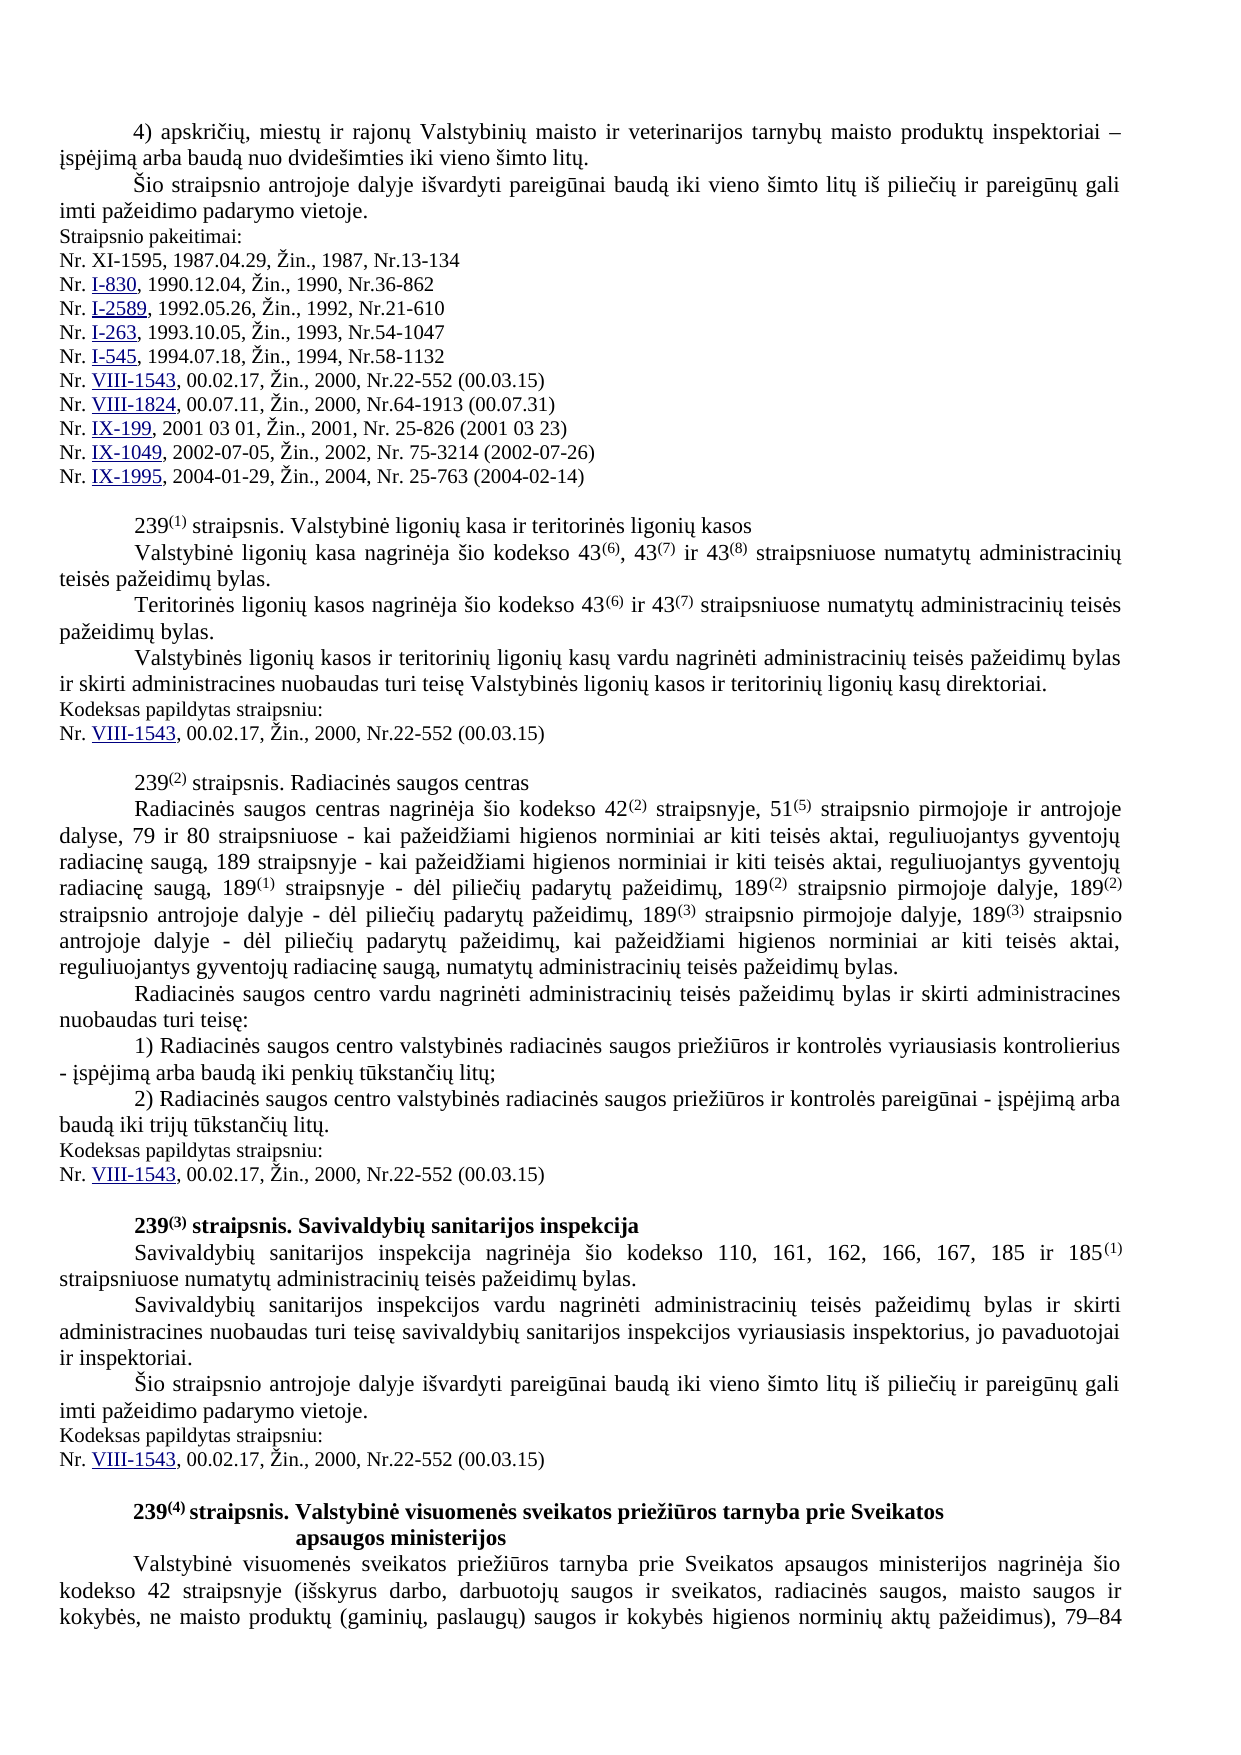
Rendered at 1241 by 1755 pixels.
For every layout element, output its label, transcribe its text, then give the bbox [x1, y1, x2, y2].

text apsaugos ministerijos [59, 1524, 1122, 1550]
text 2) Radiacinės saugos centro valstybinės radiacinės saugos priežiūros ir kontrolės pareigūnai - įspėjimą arba baudą iki trijų tūkstančių litų. [59, 1085, 1122, 1138]
text Kodeksas papildytas straipsniu: [59, 697, 1122, 721]
text Valstybinės ligonių kasos ir teritorinių ligonių kasų vardu nagrinėti administracinių teisės pažeidimų bylas ir skirti administracines nuobaudas turi teisę Valstybinės ligonių kasos ir teritorinių ligonių kasų direktoriai. [59, 644, 1122, 697]
text Savivaldybių sanitarijos inspekcija nagrinėja šio kodekso 110, 161, 162, 166, 167, 185 ir 185(1) straipsniuose numatytų administracinių teisės pažeidimų bylas. [59, 1239, 1122, 1291]
text Nr. VIII-1543, 00.02.17, Žin., 2000, Nr.22-552 (00.03.15) [59, 721, 1122, 745]
text Teritorinės ligonių kasos nagrinėja šio kodekso 43(6) ir 43(7) straipsniuose numatytų administracinių teisės pažeidimų bylas. [59, 591, 1122, 644]
text Nr. VIII-1824, 00.07.11, Žin., 2000, Nr.64-1913 (00.07.31) [59, 392, 1122, 416]
text Nr. I-830, 1990.12.04, Žin., 1990, Nr.36-862 [59, 272, 1122, 296]
text 239(4) straipsnis. Valstybinė visuomenės sveikatos priežiūros tarnyba prie Sveikatos [59, 1498, 1122, 1524]
text Straipsnio pakeitimai: [59, 223, 1122, 248]
text Šio straipsnio antrojoje dalyje išvardyti pareigūnai baudą iki vieno šimto litų iš piliečių ir pareigūnų gali imti pažeidimo padarymo vietoje. [59, 1371, 1122, 1423]
text Valstybinė visuomenės sveikatos priežiūros tarnyba prie Sveikatos apsaugos ministerijos nagrinėja šio kodekso 42 straipsnyje (išskyrus darbo, darbuotojų saugos ir sveikatos, radiacinės saugos, maisto saugos ir kokybės, ne maisto produktų (gaminių, paslaugų) saugos ir kokybės higienos norminių aktų pažeidimus), 79–84 [59, 1550, 1122, 1629]
text Nr. I-263, 1993.10.05, Žin., 1993, Nr.54-1047 [59, 320, 1122, 344]
text Nr. IX-199, 2001 03 01, Žin., 2001, Nr. 25-826 (2001 03 23) [59, 416, 1122, 440]
text Savivaldybių sanitarijos inspekcijos vardu nagrinėti administracinių teisės pažeidimų bylas ir skirti administracines nuobaudas turi teisę savivaldybių sanitarijos inspekcijos vyriausiasis inspektorius, jo pavaduotojai ir inspektoriai. [59, 1291, 1122, 1371]
text 239(3) straipsnis. Savivaldybių sanitarijos inspekcija [59, 1212, 1122, 1239]
text Radiacinės saugos centras nagrinėja šio kodekso 42(2) straipsnyje, 51(5) straipsnio pirmojoje ir antrojoje dalyse, 79 ir 80 straipsniuose - kai pažeidžiami higienos norminiai ar kiti teisės aktai, reguliuojantys gyventojų radiacinę saugą, 189 straipsnyje - kai pažeidžiami higienos norminiai ir kiti teisės aktai, reguliuojantys gyventojų radiacinę saugą, 189(1) straipsnyje - dėl piliečių padarytų pažeidimų, 189(2) straipsnio pirmojoje dalyje, 189(2) straipsnio antrojoje dalyje - dėl piliečių padarytų pažeidimų, 189(3) straipsnio pirmojoje dalyje, 189(3) straipsnio antrojoje dalyje - dėl piliečių padarytų pažeidimų, kai pažeidžiami higienos norminiai ar kiti teisės aktai, reguliuojantys gyventojų radiacinę saugą, numatytų administracinių teisės pažeidimų bylas. [59, 795, 1122, 980]
text Radiacinės saugos centro vardu nagrinėti administracinių teisės pažeidimų bylas ir skirti administracines nuobaudas turi teisę: [59, 980, 1122, 1032]
text Šio straipsnio antrojoje dalyje išvardyti pareigūnai baudą iki vieno šimto litų iš piliečių ir pareigūnų gali imti pažeidimo padarymo vietoje. [59, 171, 1122, 223]
text Valstybinė ligonių kasa nagrinėja šio kodekso 43(6), 43(7) ir 43(8) straipsniuose numatytų administracinių teisės pažeidimų bylas. [59, 539, 1122, 591]
text Kodeksas papildytas straipsniu: [59, 1423, 1122, 1447]
text Kodeksas papildytas straipsniu: [59, 1138, 1122, 1162]
text Nr. I-2589, 1992.05.26, Žin., 1992, Nr.21-610 [59, 296, 1122, 320]
text Nr. VIII-1543, 00.02.17, Žin., 2000, Nr.22-552 (00.03.15) [59, 1162, 1122, 1186]
text Nr. XI-1595, 1987.04.29, Žin., 1987, Nr.13-134 [59, 248, 1122, 272]
text 1) Radiacinės saugos centro valstybinės radiacinės saugos priežiūros ir kontrolės vyriausiasis kontrolierius - įspėjimą arba baudą iki penkių tūkstančių litų; [59, 1032, 1122, 1085]
text Nr. VIII-1543, 00.02.17, Žin., 2000, Nr.22-552 (00.03.15) [59, 368, 1122, 392]
text 4) apskričių, miestų ir rajonų Valstybinių maisto ir veterinarijos tarnybų maisto produktų inspektoriai – įspėjimą arba baudą nuo dvidešimties iki vieno šimto litų. [59, 118, 1122, 171]
text Nr. VIII-1543, 00.02.17, Žin., 2000, Nr.22-552 (00.03.15) [59, 1447, 1122, 1471]
text 239(1) straipsnis. Valstybinė ligonių kasa ir teritorinės ligonių kasos [59, 512, 1122, 539]
text Nr. IX-1995, 2004-01-29, Žin., 2004, Nr. 25-763 (2004-02-14) [59, 464, 1122, 488]
text Nr. I-545, 1994.07.18, Žin., 1994, Nr.58-1132 [59, 344, 1122, 368]
text Nr. IX-1049, 2002-07-05, Žin., 2002, Nr. 75-3214 (2002-07-26) [59, 440, 1122, 464]
text 239(2) straipsnis. Radiacinės saugos centras [59, 769, 1122, 795]
